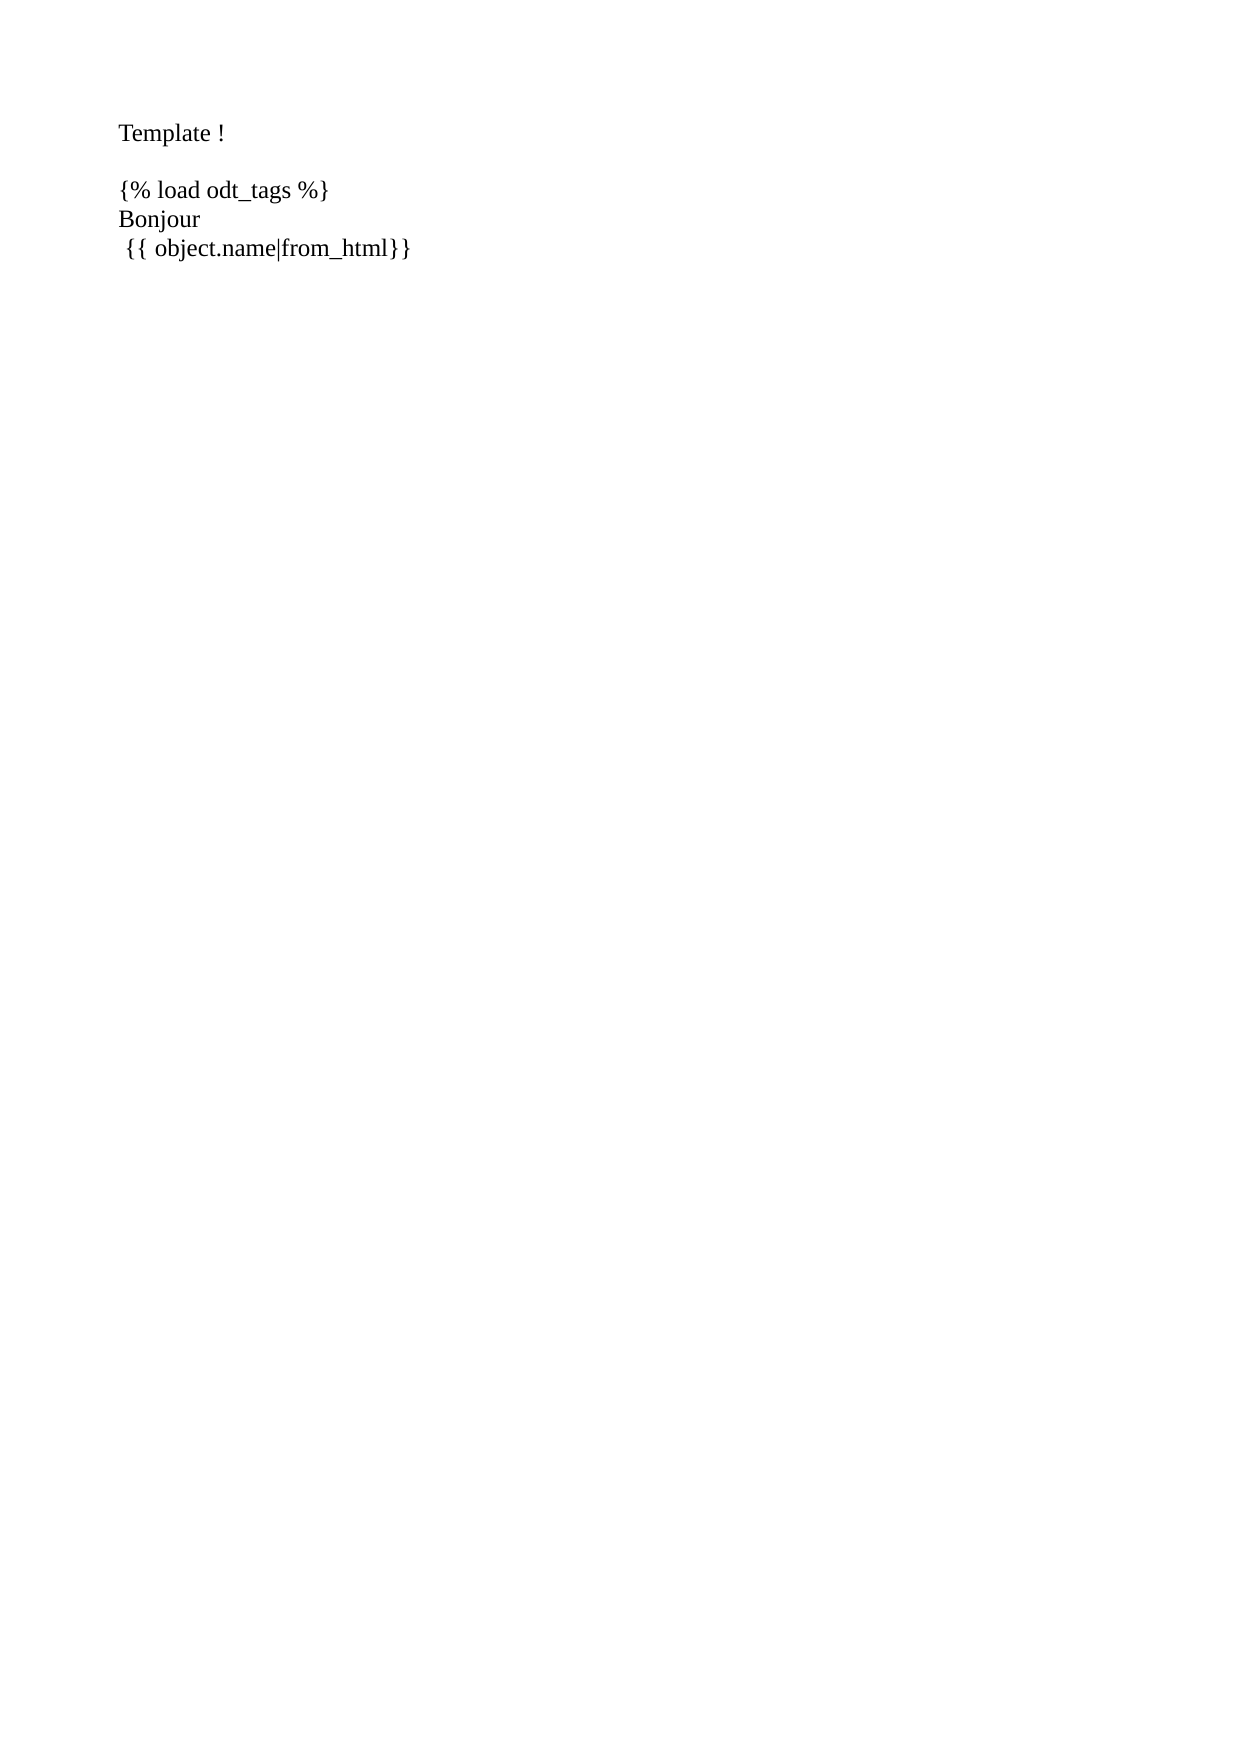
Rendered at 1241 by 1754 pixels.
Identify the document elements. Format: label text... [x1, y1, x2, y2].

text {% load odt_tags %} [118, 176, 1122, 204]
text {{ object.name|from_html}} [118, 233, 1122, 262]
text Template ! [118, 118, 1122, 147]
text Bonjour [118, 204, 1122, 233]
